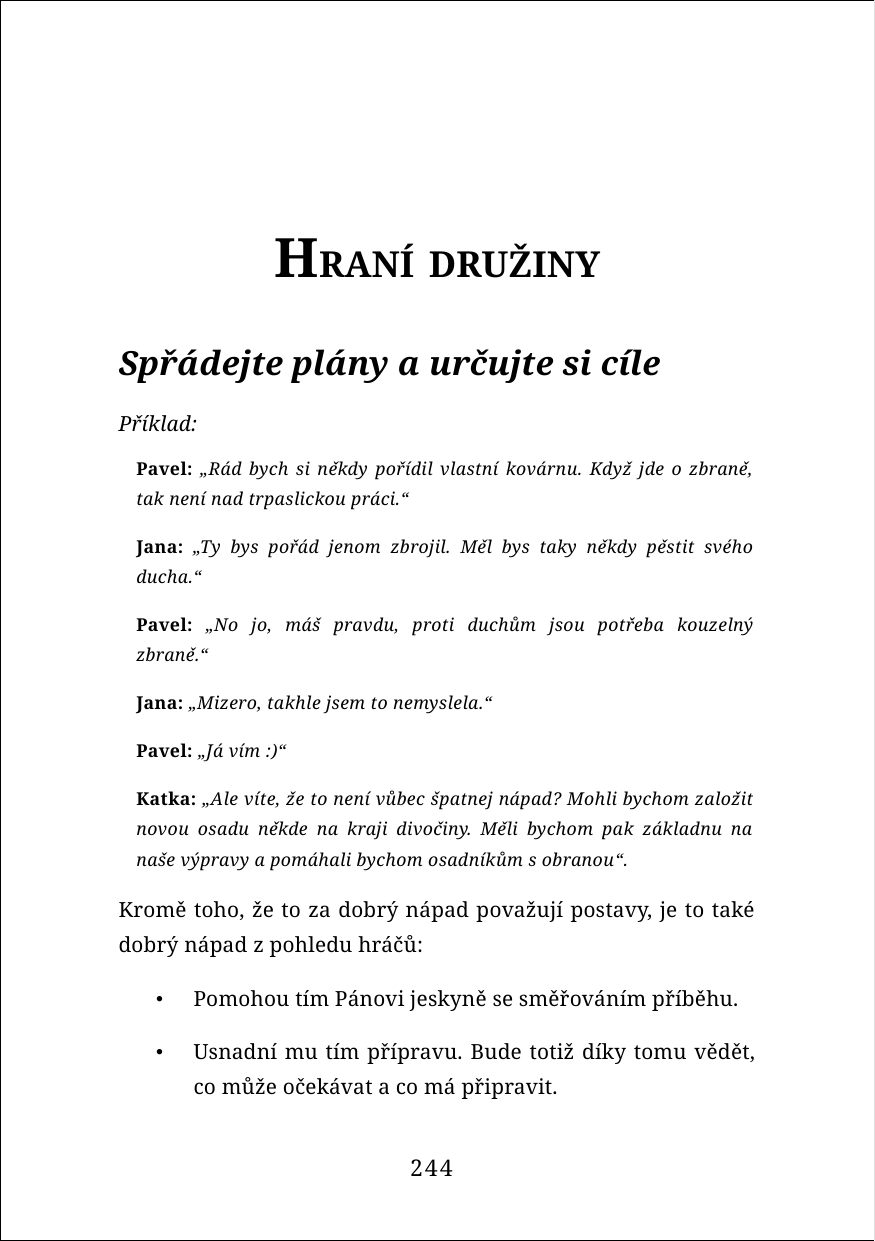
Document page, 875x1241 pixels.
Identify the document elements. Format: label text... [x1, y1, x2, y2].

text Příklad: [118, 409, 756, 438]
subtitle Hraní družiny [118, 219, 756, 293]
text Pavel: „Já vím :)“ [136, 739, 756, 763]
text Jana: „Mizero, takhle jsem to nemyslela.“ [136, 691, 756, 715]
text Pavel: „No jo, máš pravdu, proti duchům jsou potřeba kouzelný zbraně.“ [136, 613, 756, 667]
list Usnadní mu tím přípravu. Bude totiž díky tomu vědět, co může očekávat a co má připravit. [156, 1037, 756, 1101]
text Katka: „Ale víte, že to není vůbec špatnej nápad? Mohli bychom založit novou osadu někde na kraji divočiny. Měli bychom pak základnu na naše výpravy a pomáhali bychom osadníkům s obranou“. [136, 787, 756, 871]
list Pomohou tím Pánovi jeskyně se směřováním příběhu. [156, 984, 756, 1012]
text Pavel: „Rád bych si někdy pořídil vlastní kovárnu. Když jde o zbraně, tak není nad trpaslickou práci.“ [136, 456, 756, 511]
subtitle Spřádejte plány a určujte si cíle [118, 340, 756, 386]
text Kromě toho, že to za dobrý nápad považují postavy, je to také dobrý nápad z pohledu hráčů: [118, 895, 756, 959]
text Jana: „Ty bys pořád jenom zbrojil. Měl bys taky někdy pěstit svého ducha.“ [136, 534, 756, 589]
